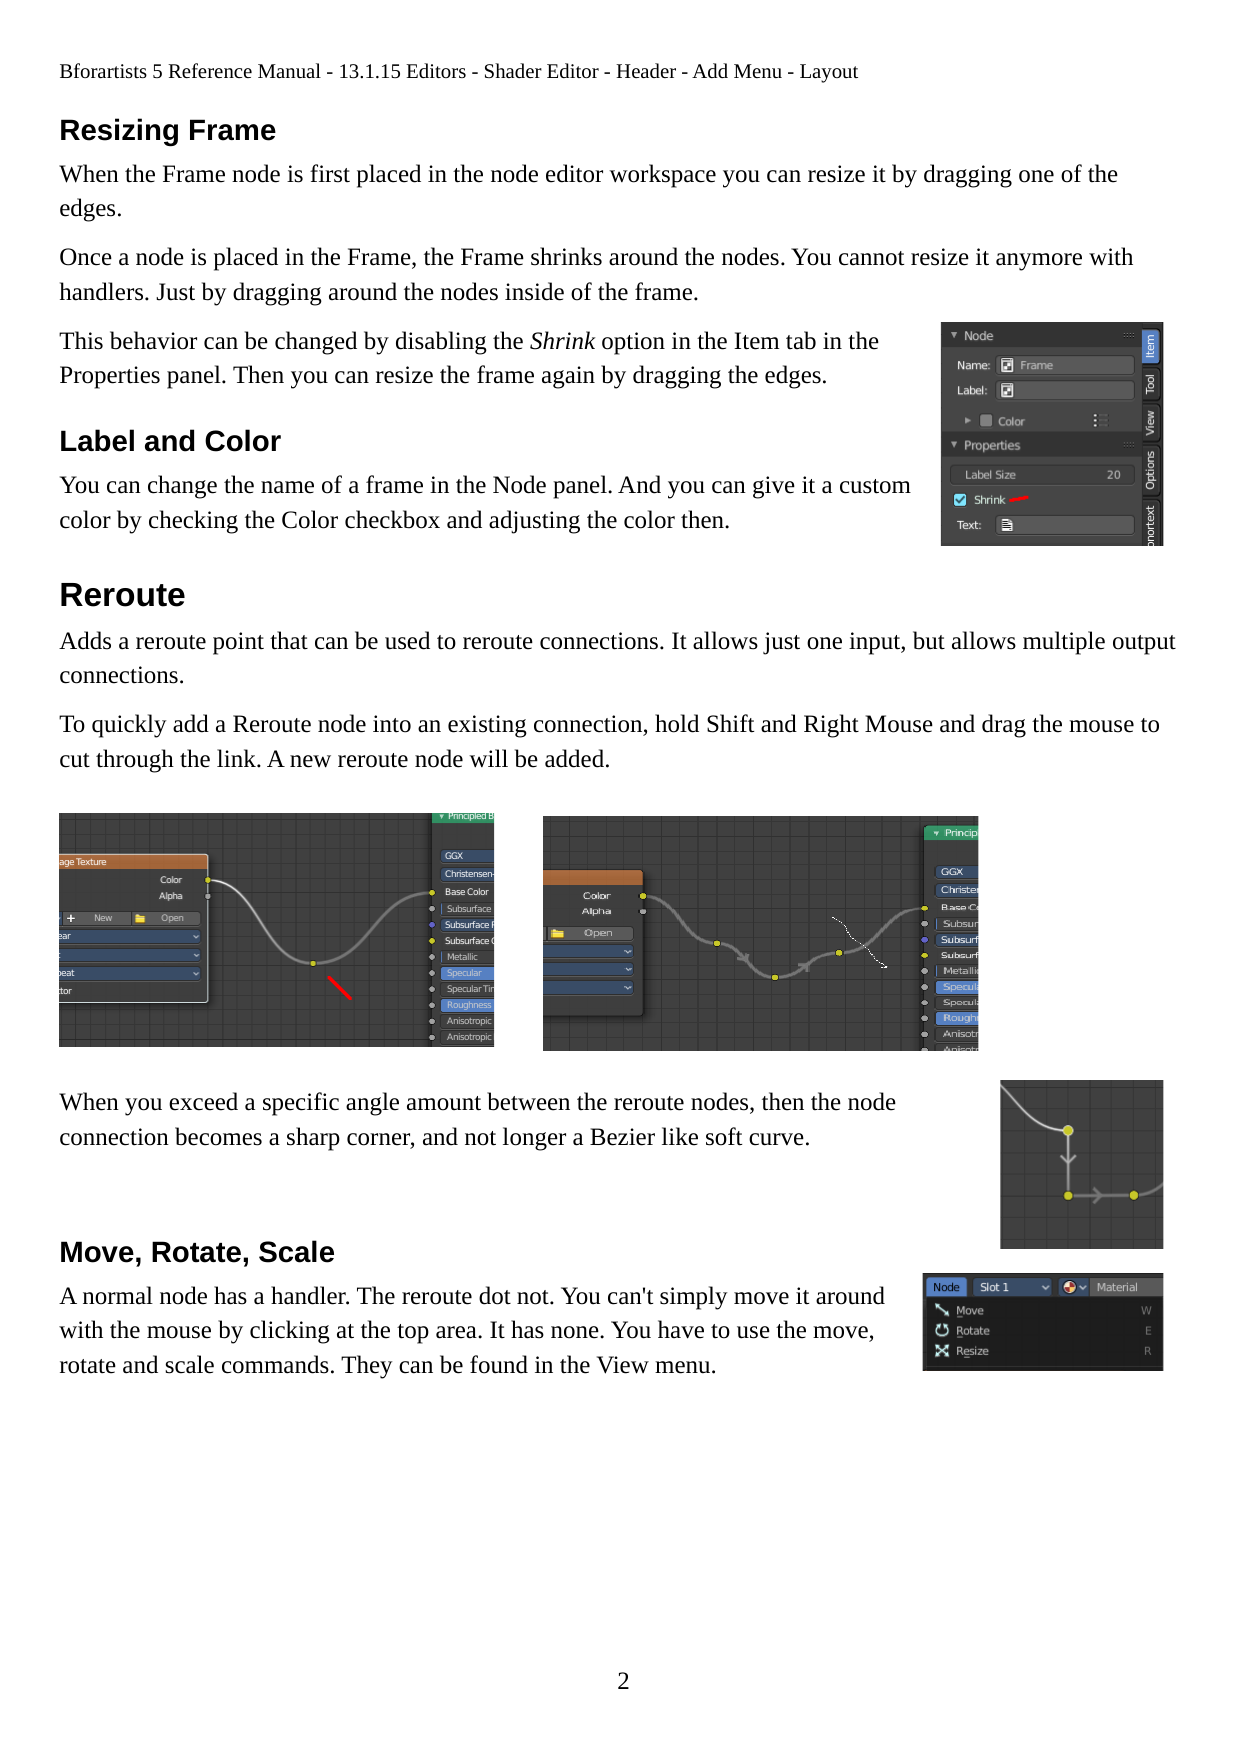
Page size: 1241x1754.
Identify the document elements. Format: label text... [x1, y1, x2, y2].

text When the Frame node is first placed in the node editor workspace you can resize it by dragging one of the edges. [59, 159, 1181, 222]
subtitle [1164, 424, 1181, 458]
text Once a node is placed in the Frame, the Frame shrinks around the nodes. You cannot resize it anymore with handlers. Just by dragging around the nodes inside of the frame. [59, 242, 1181, 306]
picture [922, 1273, 1164, 1371]
subtitle Reroute [59, 575, 1181, 613]
text Adds a reroute point that can be used to reroute connections. It allows just one input, but allows multiple output connections. [59, 626, 1181, 689]
picture [940, 322, 1164, 546]
text When you exceed a specific angle amount between the reroute nodes, then the node connection becomes a sharp corner, and not longer a Bezier like soft curve. [59, 1087, 1000, 1151]
text You can change the name of a frame in the Node panel. And you can give it a custom color by checking the Color checkbox and adjusting the color then. [59, 470, 940, 533]
picture [59, 813, 495, 1047]
picture [1000, 1080, 1164, 1249]
text This behavior can be changed by disabling the Shrink option in the Item tab in the Properties panel. Then you can resize the frame again by dragging the edges. [59, 326, 940, 389]
text A normal node has a handler. The reroute dot not. You can't simply move it around with the mouse by clicking at the top area. It has none. You have to use the move, rotate and scale commands. They can be found in the View menu. [59, 1281, 1181, 1378]
subtitle Resizing Frame [59, 113, 1181, 146]
subtitle Move, Rotate, Scale [59, 1234, 1181, 1268]
picture [543, 816, 979, 1051]
text To quickly add a Reroute node into an existing connection, hold Shift and Right Mouse and drag the mouse to cut through the link. A new reroute node will be added. [59, 709, 1181, 773]
subtitle Label and Color [59, 424, 940, 458]
